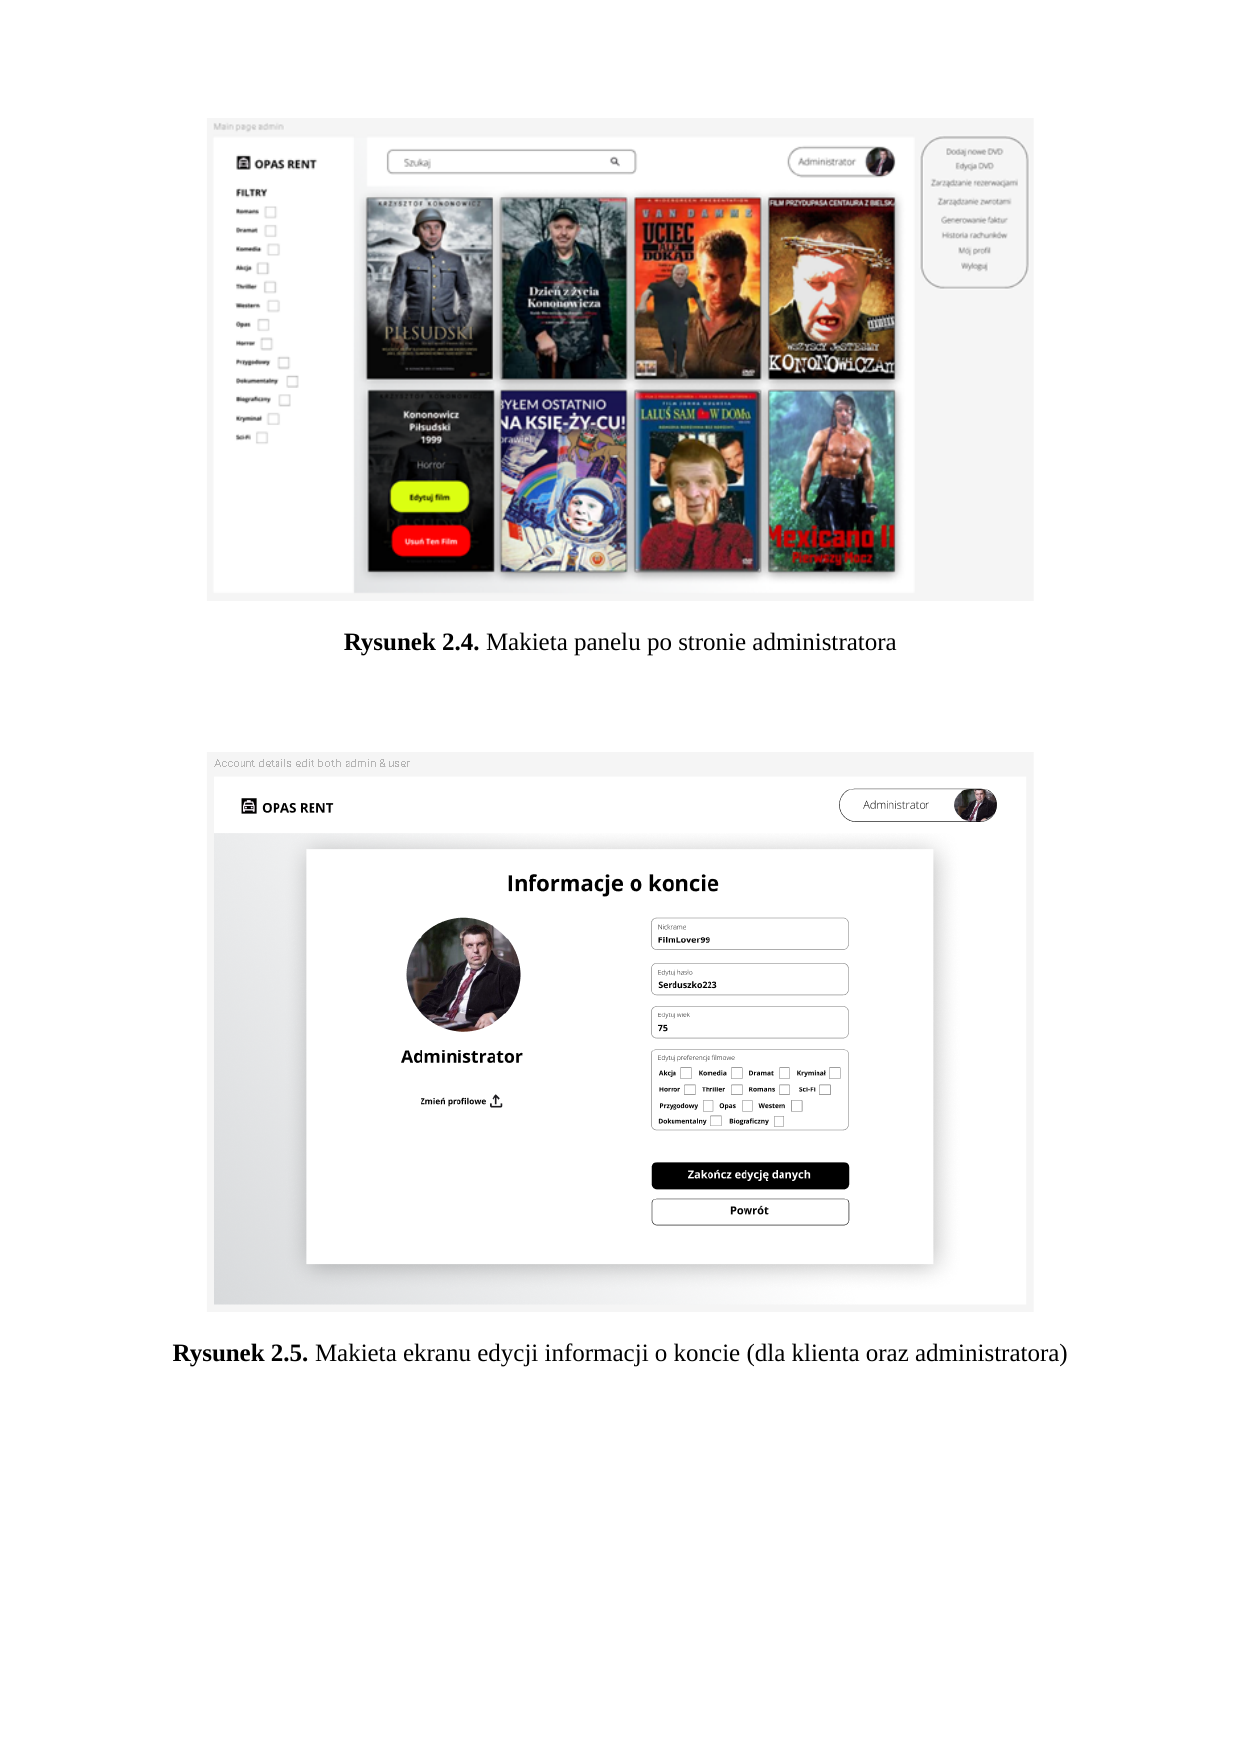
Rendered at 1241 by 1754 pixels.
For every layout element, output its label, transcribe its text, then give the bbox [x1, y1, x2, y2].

subtitle Rysunek 2.4. Makieta panelu po stronie administratora [118, 627, 1122, 656]
subtitle Rysunek 2.5. Makieta ekranu edycji informacji o koncie (dla klienta oraz administratora) [118, 1338, 1122, 1367]
